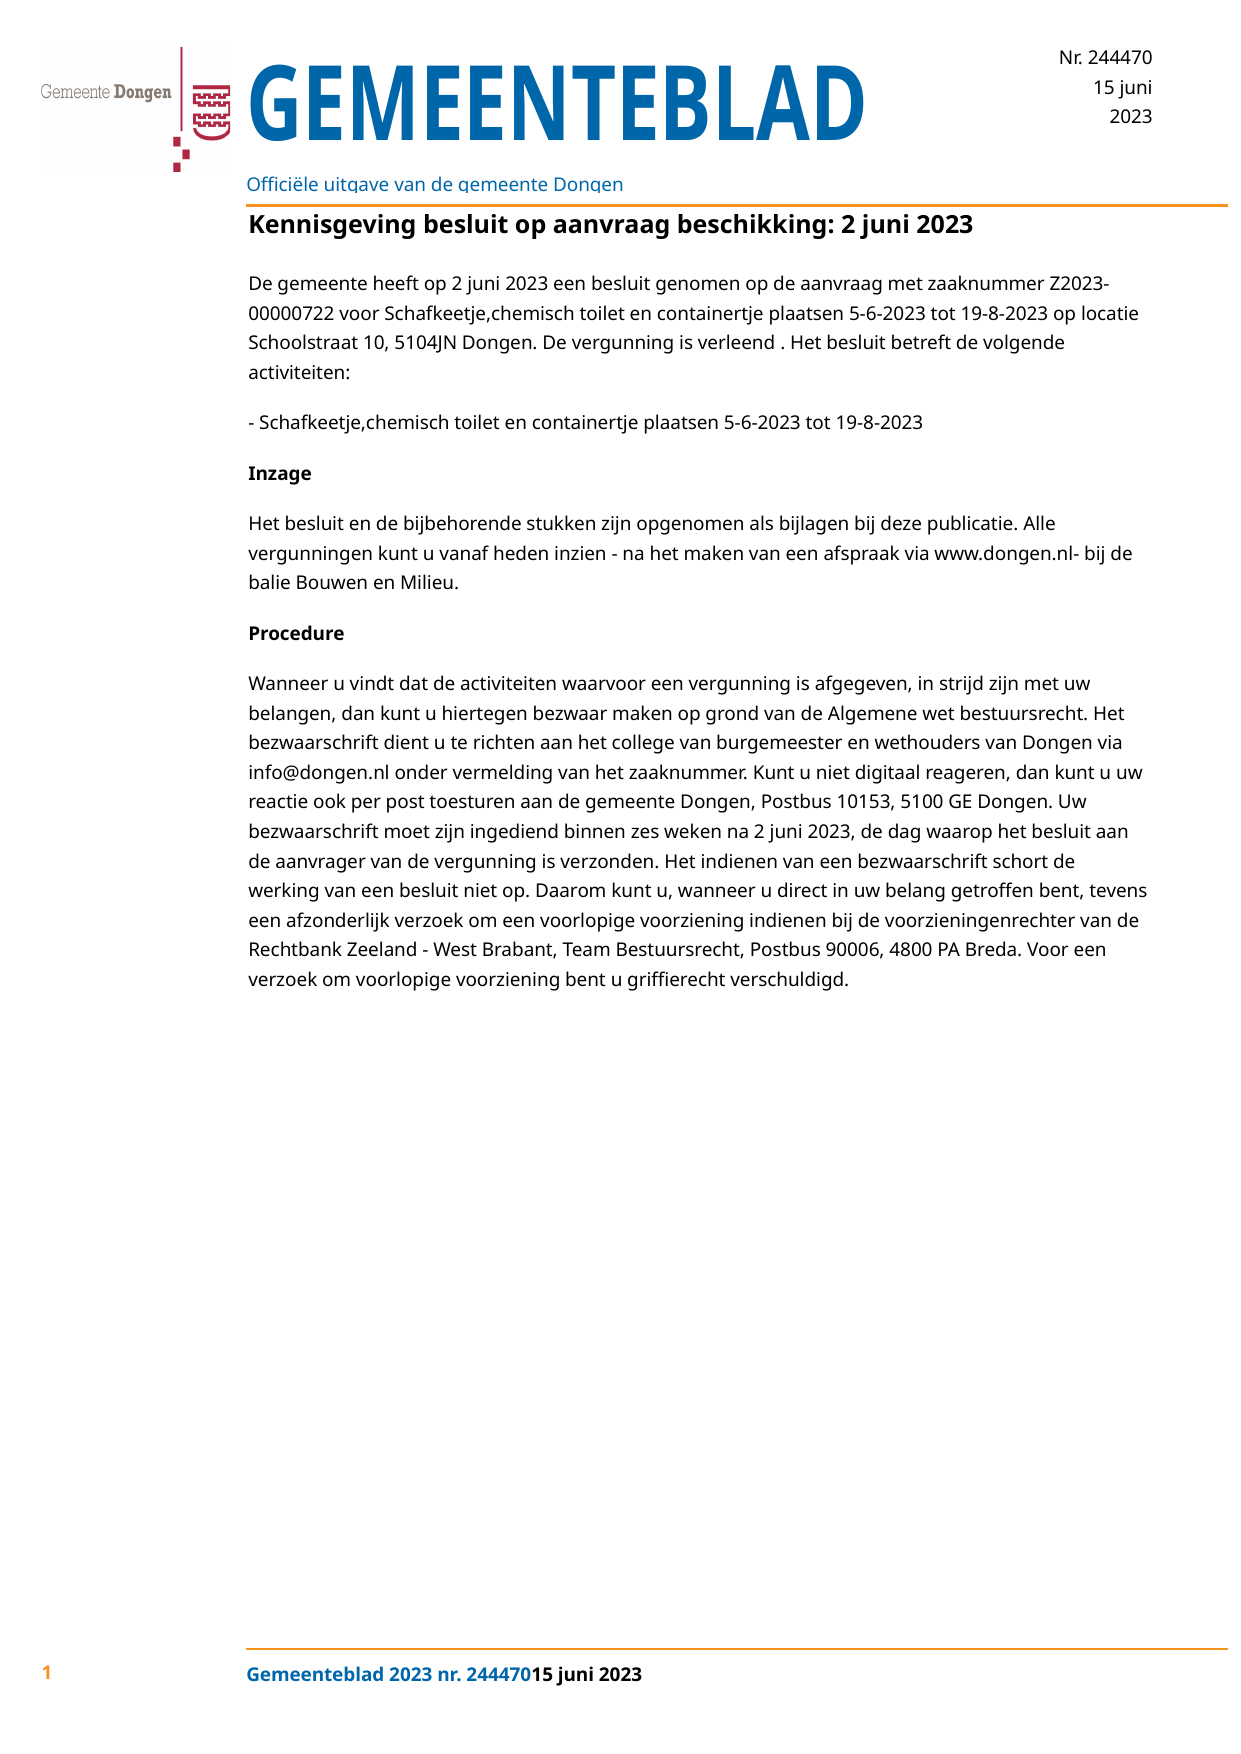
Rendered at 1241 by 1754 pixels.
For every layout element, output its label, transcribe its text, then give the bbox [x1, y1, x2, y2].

picture [41, 47, 231, 172]
text Wanneer u vindt dat de activiteiten waarvoor een vergunning is afgegeven, in strijd zijn met uw belangen, dan kunt u hiertegen bezwaar maken op grond van de Algemene wet bestuursrecht. Het bezwaarschrift dient u te richten aan het college van burgemeester en wethouders van Dongen via info@dongen.nl onder vermelding van het zaaknummer. Kunt u niet digitaal reageren, dan kunt u uw reactie ook per post toesturen aan de gemeente Dongen, Postbus 10153, 5100 GE Dongen. Uw bezwaarschrift moet zijn ingediend binnen zes weken na 2 juni 2023, de dag waarop het besluit aan de aanvrager van de vergunning is verzonden. Het indienen van een bezwaarschrift schort de werking van een besluit niet op. Daarom kunt u, wanneer u direct in uw belang getroffen bent, tevens een afzonderlijk verzoek om een voorlopige voorziening indienen bij de voorzieningenrechter van de Rechtbank Zeeland - West Brabant, Team Bestuursrecht, Postbus 90006, 4800 PA Breda. Voor een verzoek om voorlopige voorziening bent u griffierecht verschuldigd. [248, 670, 1152, 992]
text - Schafkeetje,chemisch toilet en containertje plaatsen 5-6-2023 tot 19-8-2023 [248, 409, 1152, 435]
text Procedure [248, 620, 1152, 646]
text De gemeente heeft op 2 juni 2023 een besluit genomen op de aanvraag met zaaknummer Z2023-00000722 voor Schafkeetje,chemisch toilet en containertje plaatsen 5-6-2023 tot 19-8-2023 op locatie Schoolstraat 10, 5104JN Dongen. De vergunning is verleend . Het besluit betreft de volgende activiteiten: [248, 270, 1152, 385]
text Inzage [248, 460, 1152, 486]
text Het besluit en de bijbehorende stukken zijn opgenomen als bijlagen bij deze publicatie. Alle vergunningen kunt u vanaf heden inzien - na het maken van een afspraak via www.dongen.nl- bij de balie Bouwen en Milieu. [248, 510, 1152, 595]
text Kennisgeving besluit op aanvraag beschikking: 2 juni 2023 [248, 207, 1152, 241]
